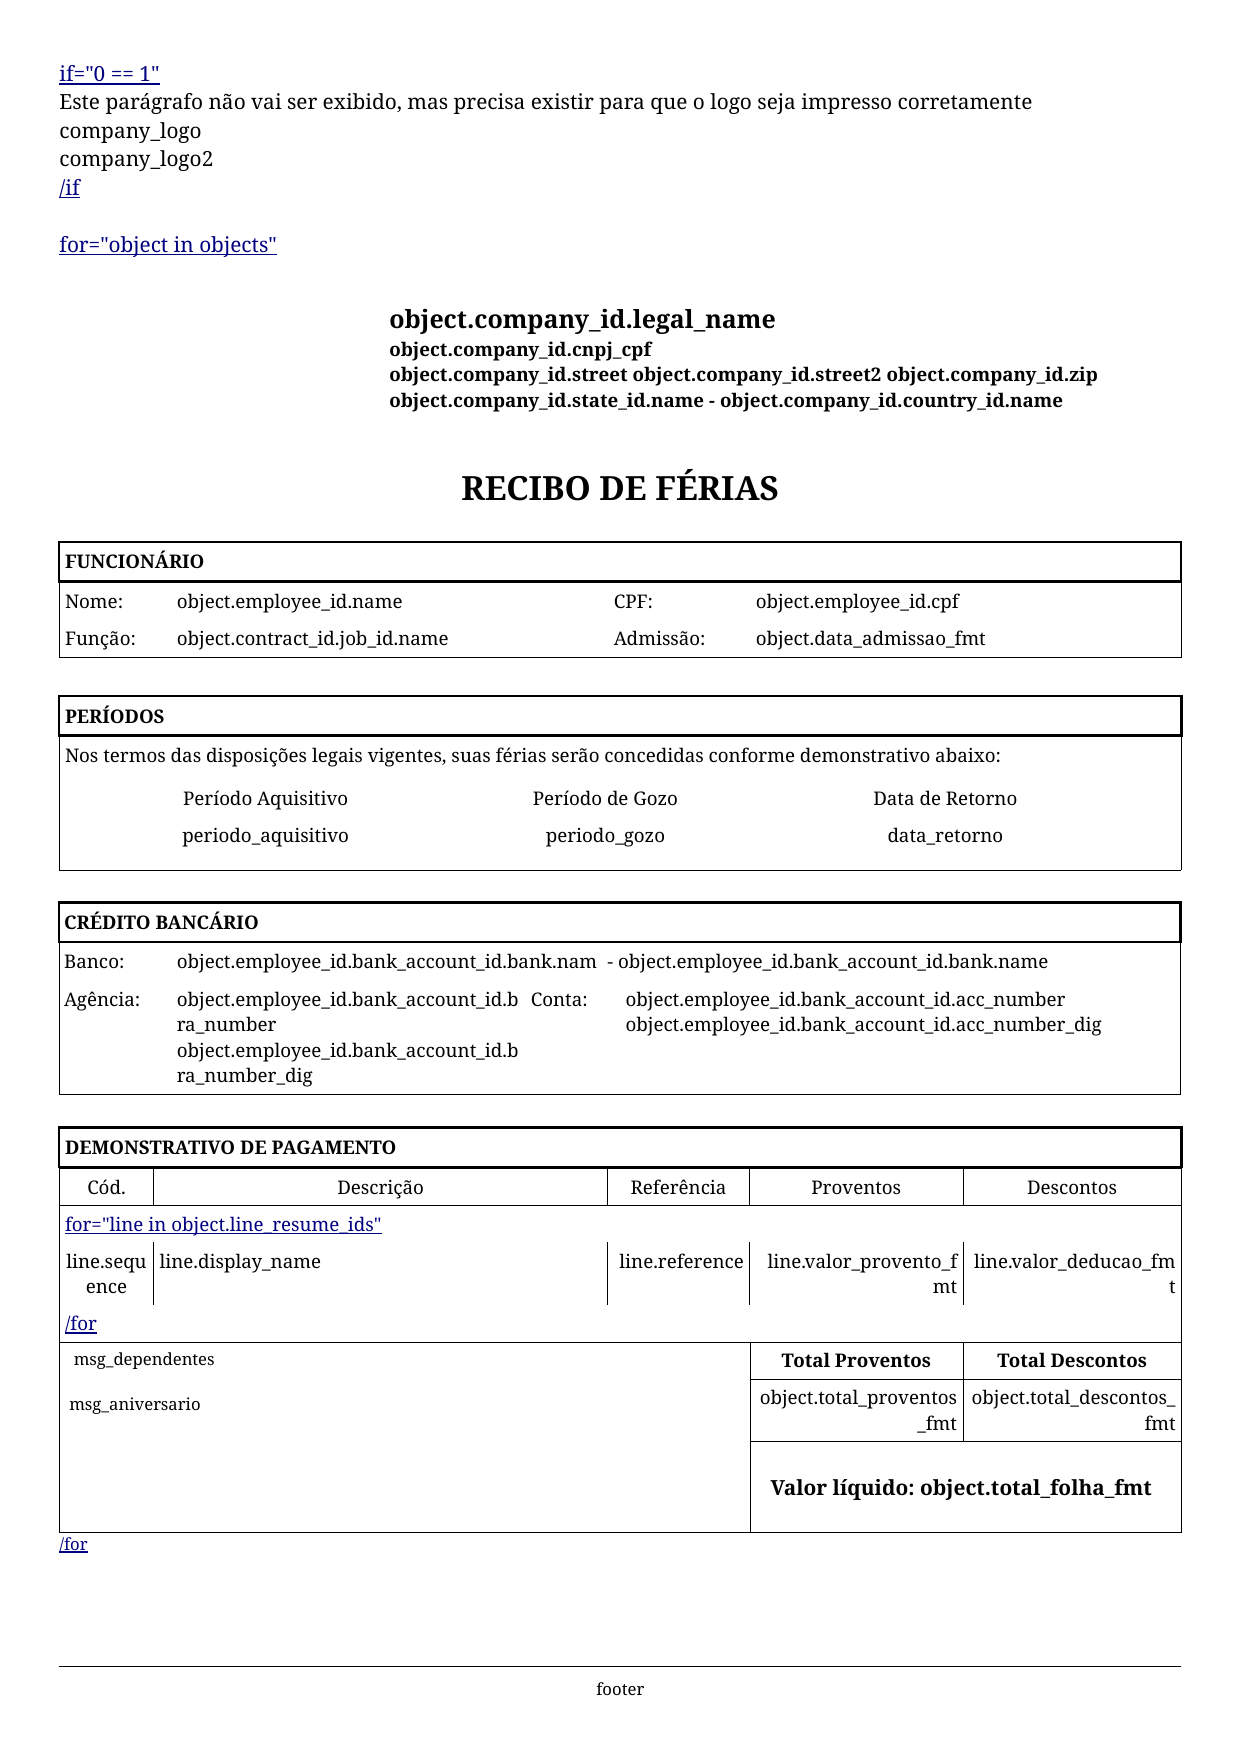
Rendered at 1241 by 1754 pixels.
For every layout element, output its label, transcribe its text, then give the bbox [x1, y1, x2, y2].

table_header msg_dependentes msg_aniversario [60, 1343, 750, 1532]
table_cell [59, 871, 1181, 901]
table_cell line.sequence [60, 1242, 153, 1305]
table_cell PERÍODOS [60, 697, 1180, 734]
table_cell object.data_admissao_fmt [750, 620, 1181, 657]
table_header [59, 281, 360, 434]
table_cell Nome: [60, 583, 171, 619]
table_cell object.employee_id.name [171, 583, 608, 619]
table_cell data_retorno [797, 817, 1093, 854]
text Este parágrafo não vai ser exibido, mas precisa existir para que o logo seja impresso corretamente [59, 87, 1181, 116]
table_header Total Descontos [964, 1343, 1181, 1379]
table_cell line.valor_deducao_fmt [964, 1242, 1181, 1305]
table_header Proventos [750, 1169, 963, 1205]
table_header object.company_id.legal_name object.company_id.cnpj_cpf object.company_id.street object.company_id.street2 object.company_id.zip object.company_id.state_id.name - object.company_id.country_id.name [360, 281, 1181, 434]
table_cell Valor líquido: object.total_folha_fmt [751, 1442, 1181, 1532]
table_cell [739, 780, 797, 817]
table_cell object.total_descontos_fmt [964, 1380, 1181, 1441]
table_cell CPF: [608, 583, 750, 619]
table_cell [1093, 780, 1181, 817]
table_header CRÉDITO BANCÁRIO [60, 904, 1179, 941]
table_cell Data de Retorno [797, 780, 1093, 817]
table_cell [59, 658, 1181, 694]
text company_logo2 [59, 144, 1181, 173]
table_cell line.valor_provento_fmt [750, 1242, 963, 1305]
table_cell periodo_gozo [472, 817, 739, 854]
table_cell DEMONSTRATIVO DE PAGAMENTO [60, 1129, 1180, 1166]
text for="object in objects" [59, 230, 1181, 258]
table_cell [60, 817, 118, 854]
table_cell Agência: [60, 980, 171, 1094]
table_cell Função: [60, 620, 171, 657]
table_cell [1093, 817, 1181, 854]
table_cell object.employee_id.cpf [750, 583, 1181, 619]
table_cell line.reference [608, 1242, 749, 1305]
table_header for="line in object.line_resume_ids" [60, 1206, 1181, 1242]
table_cell /for [60, 1305, 1181, 1342]
table_cell [413, 817, 472, 854]
table_cell Admissão: [608, 620, 750, 657]
table_cell object.total_proventos_fmt [751, 1380, 963, 1441]
table_cell [413, 780, 472, 817]
table_cell line.display_name [154, 1242, 607, 1305]
table_cell object.employee_id.bank_account_id.acc_number object.employee_id.bank_account_id.acc_number_dig [620, 980, 1180, 1094]
text /for [59, 1533, 1181, 1555]
table_header Cód. [60, 1169, 153, 1205]
table_header RECIBO DE FÉRIAS [59, 434, 1181, 541]
table_cell Nos termos das disposições legais vigentes, suas férias serão concedidas conforme demonstrativo abaixo: [60, 737, 1181, 780]
table_cell periodo_aquisitivo [118, 817, 413, 854]
table_cell object.employee_id.bank_account_id.bank.nam - object.employee_id.bank_account_id.bank.name [171, 943, 1180, 980]
table_cell Período Aquisitivo [118, 780, 413, 817]
table_cell [60, 780, 118, 817]
text company_logo [59, 116, 1181, 144]
table_header Referência [608, 1169, 749, 1205]
text if="0 == 1" [59, 59, 1181, 87]
table_cell [59, 1095, 1181, 1126]
table_cell [60, 854, 1181, 869]
table_cell object.contract_id.job_id.name [171, 620, 608, 657]
table_header Descrição [154, 1169, 607, 1205]
table_header Descontos [964, 1169, 1181, 1205]
text /if [59, 173, 1181, 201]
table_cell [739, 817, 797, 854]
table_cell object.employee_id.bank_account_id.bra_number object.employee_id.bank_account_id.bra_number_dig [171, 980, 525, 1094]
table_cell Banco: [60, 943, 171, 980]
table_cell Conta: [525, 980, 619, 1094]
table_cell FUNCIONÁRIO [60, 543, 1180, 580]
table_cell Período de Gozo [472, 780, 739, 817]
table_header Total Proventos [751, 1343, 963, 1379]
